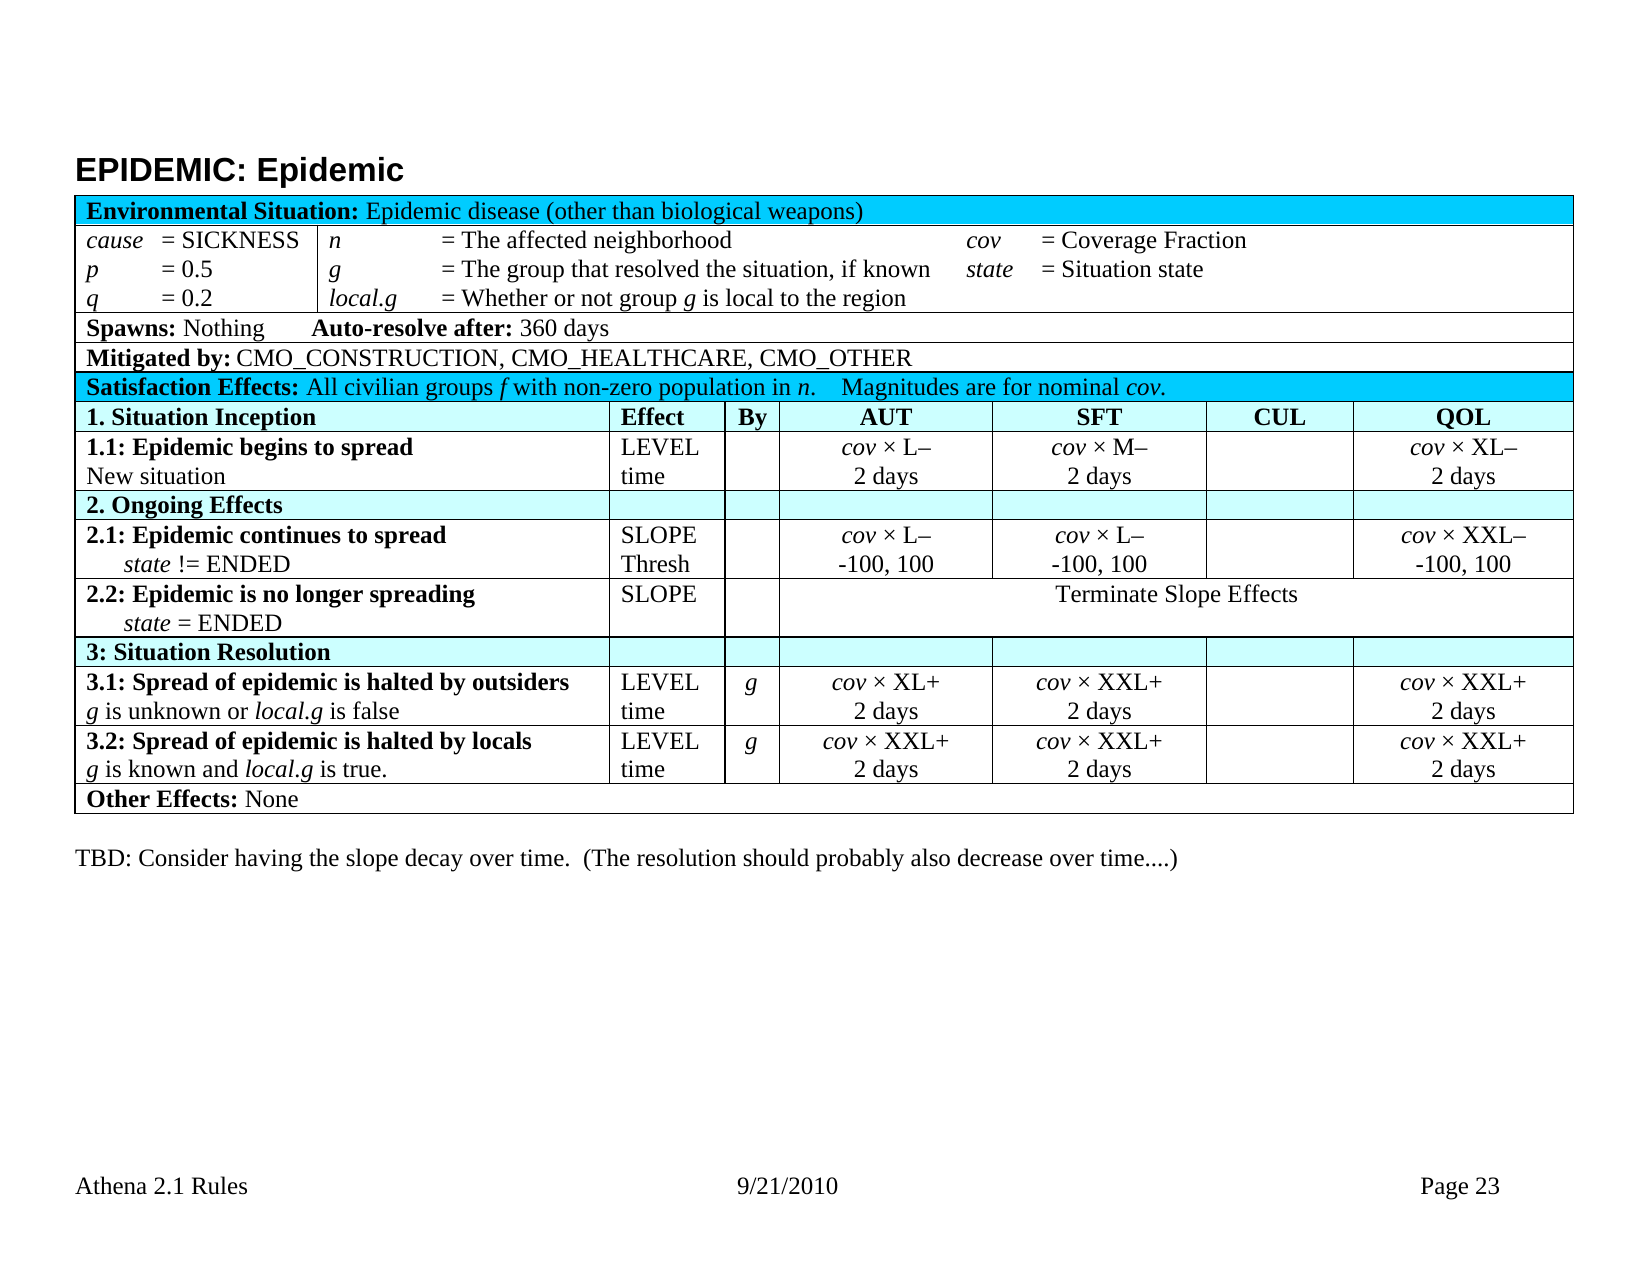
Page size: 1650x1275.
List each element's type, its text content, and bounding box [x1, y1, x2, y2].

table_cell [780, 638, 992, 666]
table_cell 2.2: Epidemic is no longer spreading state = ENDED [76, 579, 609, 636]
table_cell cov × XXL+ 2 days [1354, 667, 1573, 725]
table_cell cov × XXL+ 2 days [1354, 726, 1573, 783]
table_cell [1207, 726, 1353, 783]
table_cell Other Effects: None [76, 784, 1573, 813]
table_cell Satisfaction Effects: All civilian groups f with non-zero population in n. Magnitudes are for nominal cov. [76, 373, 1573, 401]
table_cell [1207, 432, 1353, 489]
table_cell 1.1: Epidemic begins to spread New situation [76, 432, 609, 489]
table_cell QOL [1354, 402, 1573, 431]
table_cell cov × XXL+ 2 days [993, 667, 1206, 725]
table_cell Effect [610, 402, 724, 431]
table_cell By [726, 402, 779, 431]
table_cell [726, 432, 779, 489]
table_cell cov × L– 2 days [780, 432, 992, 489]
table_cell AUT [780, 402, 992, 431]
table_cell cov × M– 2 days [993, 432, 1206, 489]
table_cell [1354, 638, 1573, 666]
table_cell SLOPE Thresh [610, 520, 724, 578]
table_cell 2.1: Epidemic continues to spread state != ENDED [76, 520, 609, 578]
table_cell [993, 491, 1206, 519]
table_cell [1207, 667, 1353, 725]
table_cell cov × XXL– -100, 100 [1354, 520, 1573, 578]
table_cell [1354, 491, 1573, 519]
table_cell [610, 638, 724, 666]
table_cell SFT [993, 402, 1206, 431]
table_cell cov × XL– 2 days [1354, 432, 1573, 489]
table_cell [726, 579, 779, 636]
table_cell g [726, 726, 779, 783]
table_cell cov × L– -100, 100 [993, 520, 1206, 578]
table_cell [726, 491, 779, 519]
table_cell [1207, 638, 1353, 666]
table_cell Mitigated by: CMO_CONSTRUCTION, CMO_HEALTHCARE, CMO_OTHER [76, 343, 1573, 371]
table_cell cause = SICKNESS p = 0.5 q = 0.2 [76, 226, 317, 312]
table_cell 3.2: Spread of epidemic is halted by locals g is known and local.g is true. [76, 726, 609, 783]
table_cell cov × XXL+ 2 days [780, 726, 992, 783]
table_cell LEVEL time [610, 726, 724, 783]
table_cell g [726, 667, 779, 725]
table_cell [780, 491, 992, 519]
table_header Environmental Situation: Epidemic disease (other than biological weapons) [76, 196, 1573, 224]
table_cell cov × XL+ 2 days [780, 667, 992, 725]
table_cell [1207, 491, 1353, 519]
table_cell [726, 520, 779, 578]
table_cell Terminate Slope Effects [780, 579, 1573, 636]
table_cell [1207, 520, 1353, 578]
table_cell n = The affected neighborhood cov = Coverage Fraction g = The group that resolved the situation, if known state = Situation state local.g = Whether or not group g is local to the region [318, 226, 1573, 312]
table_cell LEVEL time [610, 667, 724, 725]
table_cell [726, 638, 779, 666]
table_cell CUL [1207, 402, 1353, 431]
table_cell 1. Situation Inception [76, 402, 609, 431]
table_cell [610, 491, 724, 519]
table_cell 3.1: Spread of epidemic is halted by outsiders g is unknown or local.g is false [76, 667, 609, 725]
table_cell 3: Situation Resolution [76, 638, 609, 666]
table_cell cov × XXL+ 2 days [993, 726, 1206, 783]
text TBD: Consider having the slope decay over time. (The resolution should probably also decrease over time....) [75, 843, 1575, 872]
table_cell Spawns: Nothing Auto-resolve after: 360 days [76, 313, 1573, 342]
table_cell LEVEL time [610, 432, 724, 489]
table_cell SLOPE [610, 579, 724, 636]
table_cell cov × L– -100, 100 [780, 520, 992, 578]
table_cell 2. Ongoing Effects [76, 491, 609, 519]
table_cell [993, 638, 1206, 666]
text EPIDEMIC: Epidemic [75, 150, 1575, 188]
